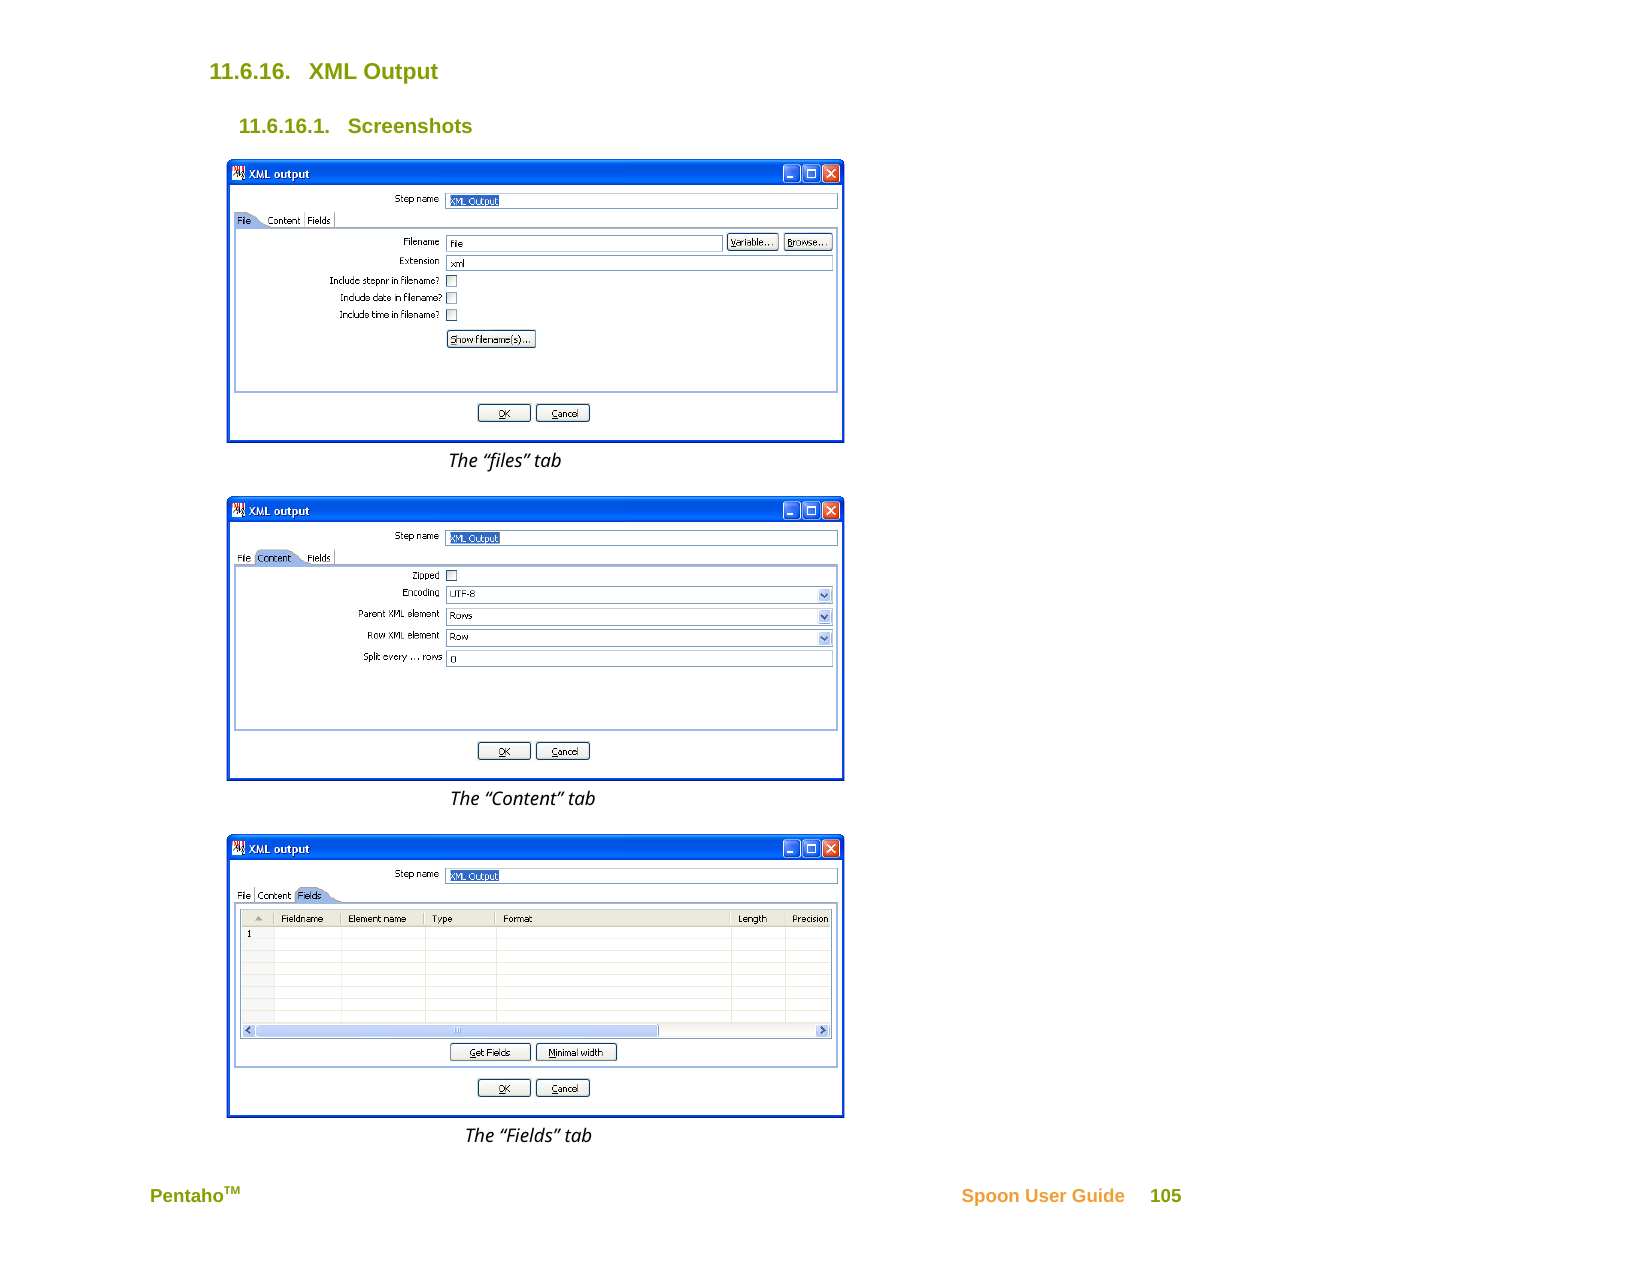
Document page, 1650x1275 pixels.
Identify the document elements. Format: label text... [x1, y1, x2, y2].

picture [226, 496, 845, 781]
picture [226, 834, 845, 1118]
picture [226, 159, 845, 443]
text The “files” tab [225, 141, 1500, 473]
text The “Fields” tab [225, 811, 1500, 1148]
text The “Content” tab [225, 473, 1500, 811]
subtitle XML Output [209, 52, 1500, 87]
subtitle Screenshots [239, 106, 1500, 141]
